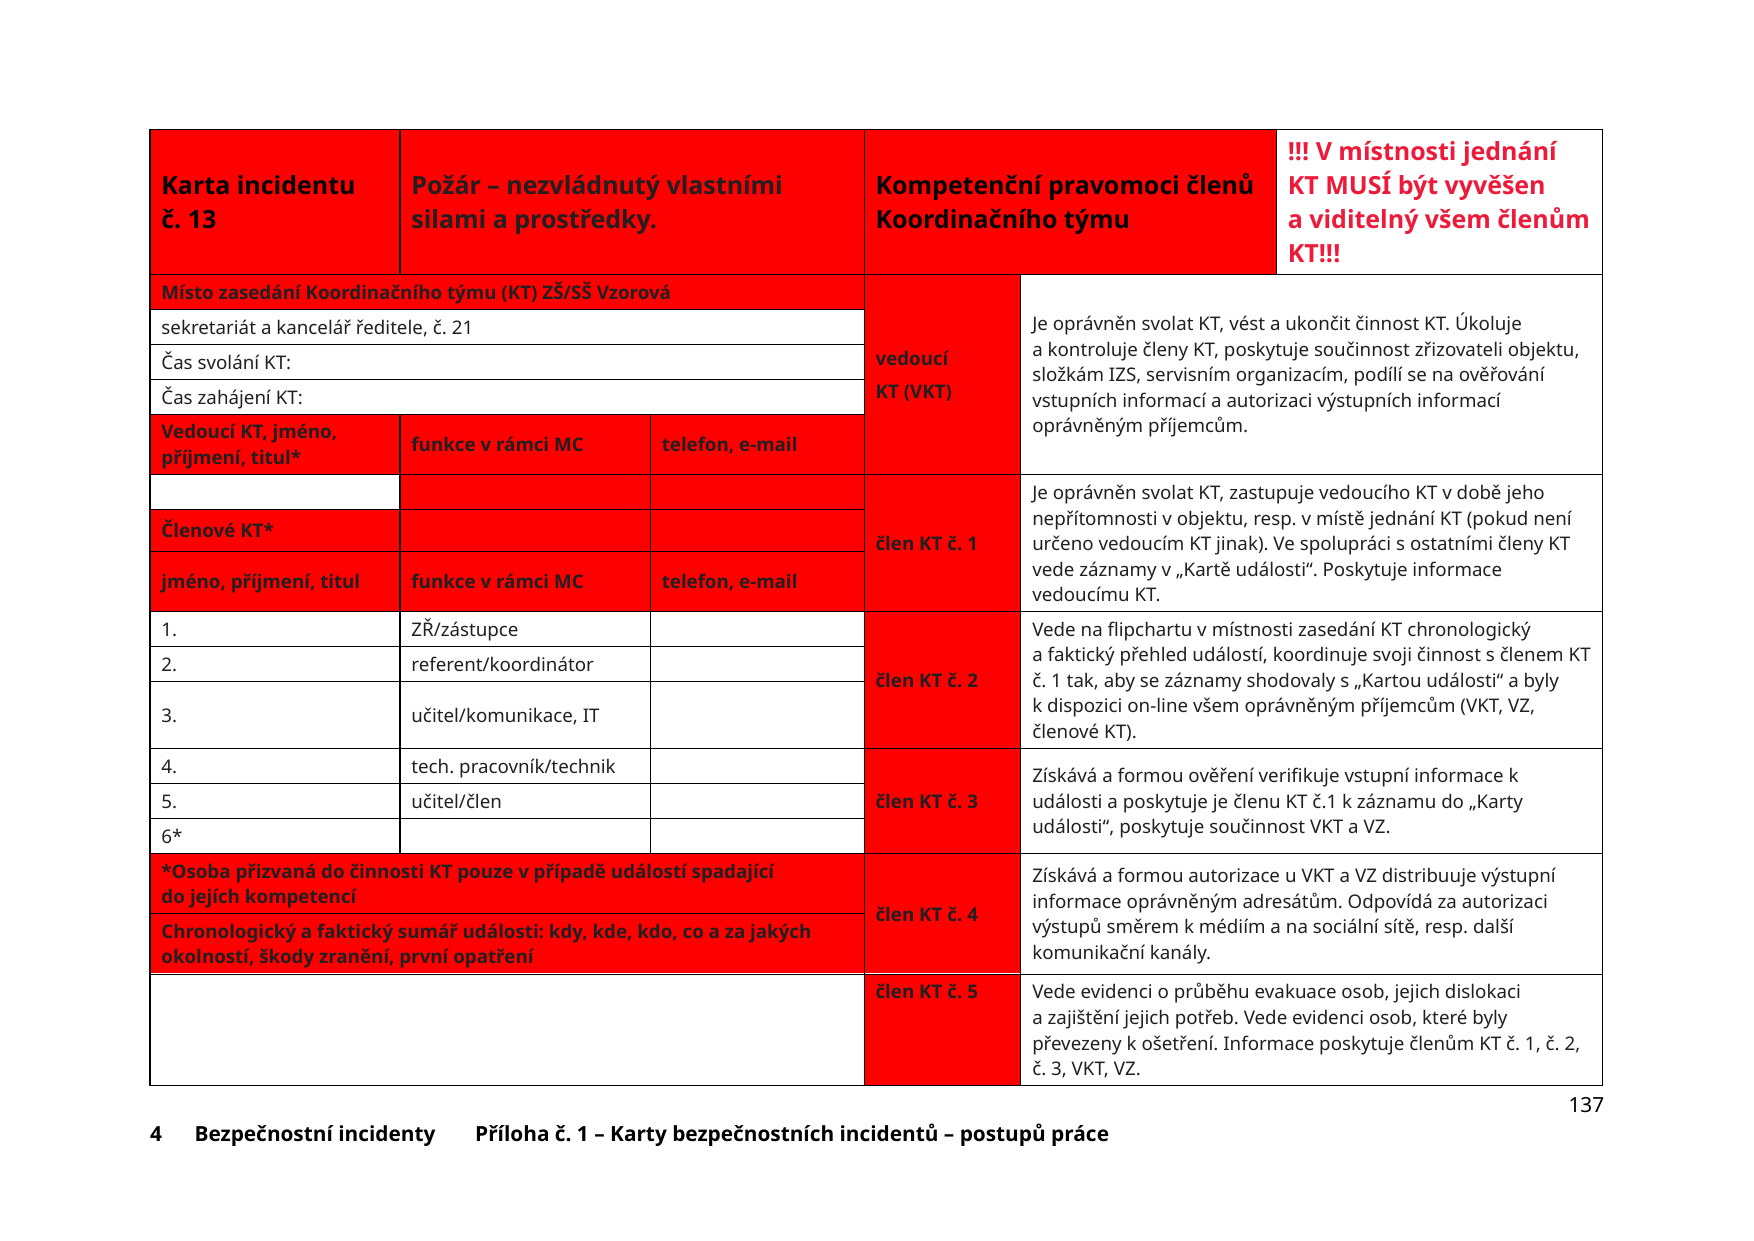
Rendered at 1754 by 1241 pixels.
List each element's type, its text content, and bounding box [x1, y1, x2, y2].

table_cell [651, 475, 864, 509]
table_cell 5. [151, 784, 399, 818]
table_cell [151, 475, 399, 509]
table_cell člen KT č. 5 [865, 975, 1020, 1085]
table_cell [651, 784, 864, 818]
table_cell [651, 612, 864, 646]
table_cell Vede evidenci o průběhu evakuace osob, jejich dislokaci a zajištění jejich potřeb. Vede evidenci osob, které byly převezeny k ošetření. Informace poskytuje členům KT č. 1, č. 2, č. 3, VKT, VZ. [1021, 975, 1602, 1085]
table_cell tech. pracovník/technik [401, 749, 650, 783]
table_cell [401, 510, 650, 551]
table_cell Vedoucí KT, jméno, příjmení, titul* [151, 415, 399, 474]
table_cell jméno, příjmení, titul [151, 552, 399, 611]
table_cell Chronologický a faktický sumář události: kdy, kde, kdo, co a za jakých okolností, škody zranění, první opatření [151, 914, 864, 973]
table_cell [651, 647, 864, 681]
table_cell [401, 475, 650, 509]
table_header Karta incidentu č. 13 [151, 130, 399, 274]
table_cell vedoucí KT (VKT) [865, 275, 1020, 474]
table_cell člen KT č. 2 [865, 612, 1020, 748]
table_cell sekretariát a kancelář ředitele, č. 21 [151, 310, 864, 344]
table_cell učitel/komunikace, IT [401, 682, 650, 748]
table_cell člen KT č. 3 [865, 749, 1020, 853]
table_cell telefon, e-mail [651, 552, 864, 611]
table_cell 6* [151, 819, 399, 853]
table_cell 1. [151, 612, 399, 646]
table_cell telefon, e-mail [651, 415, 864, 474]
table_cell [401, 819, 650, 853]
table_cell člen KT č. 4 [865, 854, 1020, 973]
table_cell ZŘ/zástupce [401, 612, 650, 646]
table_cell 4. [151, 749, 399, 783]
table_cell 2. [151, 647, 399, 681]
table_cell učitel/člen [401, 784, 650, 818]
table_cell člen KT č. 1 [865, 475, 1020, 611]
table_header !!! V místnosti jednání KT MUSÍ být vyvěšen a viditelný všem členům KT!!! [1277, 130, 1602, 274]
table_cell [651, 749, 864, 783]
table_cell referent/koordinátor [401, 647, 650, 681]
table_cell Místo zasedání Koordinačního týmu (KT) ZŠ/SŠ Vzorová [151, 275, 864, 309]
table_cell funkce v rámci MC [401, 415, 650, 474]
table_cell Vede na flipchartu v místnosti zasedání KT chronologický a faktický přehled událostí, koordinuje svoji činnost s členem KT č. 1 tak, aby se záznamy shodovaly s „Kartou události“ a byly k dispozici on-line všem oprávněným příjemcům (VKT, VZ, členové KT). [1021, 612, 1602, 748]
table_cell [651, 510, 864, 551]
table_cell Je oprávněn svolat KT, vést a ukončit činnost KT. Úkoluje a kontroluje členy KT, poskytuje součinnost zřizovateli objektu, složkám IZS, servisním organizacím, podílí se na ověřování vstupních informací a autorizaci výstupních informací oprávněným příjemcům. [1021, 275, 1602, 474]
table_cell Členové KT* [151, 510, 399, 551]
table_cell 3. [151, 682, 399, 748]
table_cell [651, 682, 864, 748]
table_cell [151, 975, 864, 1085]
table_cell *Osoba přizvaná do činnosti KT pouze v případě událostí spadající do jejích kompetencí [151, 854, 864, 913]
table_cell Je oprávněn svolat KT, zastupuje vedoucího KT v době jeho nepřítomnosti v objektu, resp. v místě jednání KT (pokud není určeno vedoucím KT jinak). Ve spolupráci s ostatními členy KT vede záznamy v „Kartě události“. Poskytuje informace vedoucímu KT. [1021, 475, 1602, 611]
table_header Kompetenční pravomoci členů Koordinačního týmu [865, 130, 1276, 274]
table_header Požár – nezvládnutý vlastními silami a prostředky. [401, 130, 864, 274]
table_cell [651, 819, 864, 853]
table_cell Získává a formou ověření verifikuje vstupní informace k události a poskytuje je členu KT č.1 k záznamu do „Karty události“, poskytuje součinnost VKT a VZ. [1021, 749, 1602, 853]
table_cell Čas zahájení KT: [151, 380, 864, 414]
table_cell Čas svolání KT: [151, 345, 864, 379]
table_cell Získává a formou autorizace u VKT a VZ distribuuje výstupní informace oprávněným adresátům. Odpovídá za autorizaci výstupů směrem k médiím a na sociální sítě, resp. další komunikační kanály. [1021, 854, 1602, 973]
table_cell funkce v rámci MC [401, 552, 650, 611]
